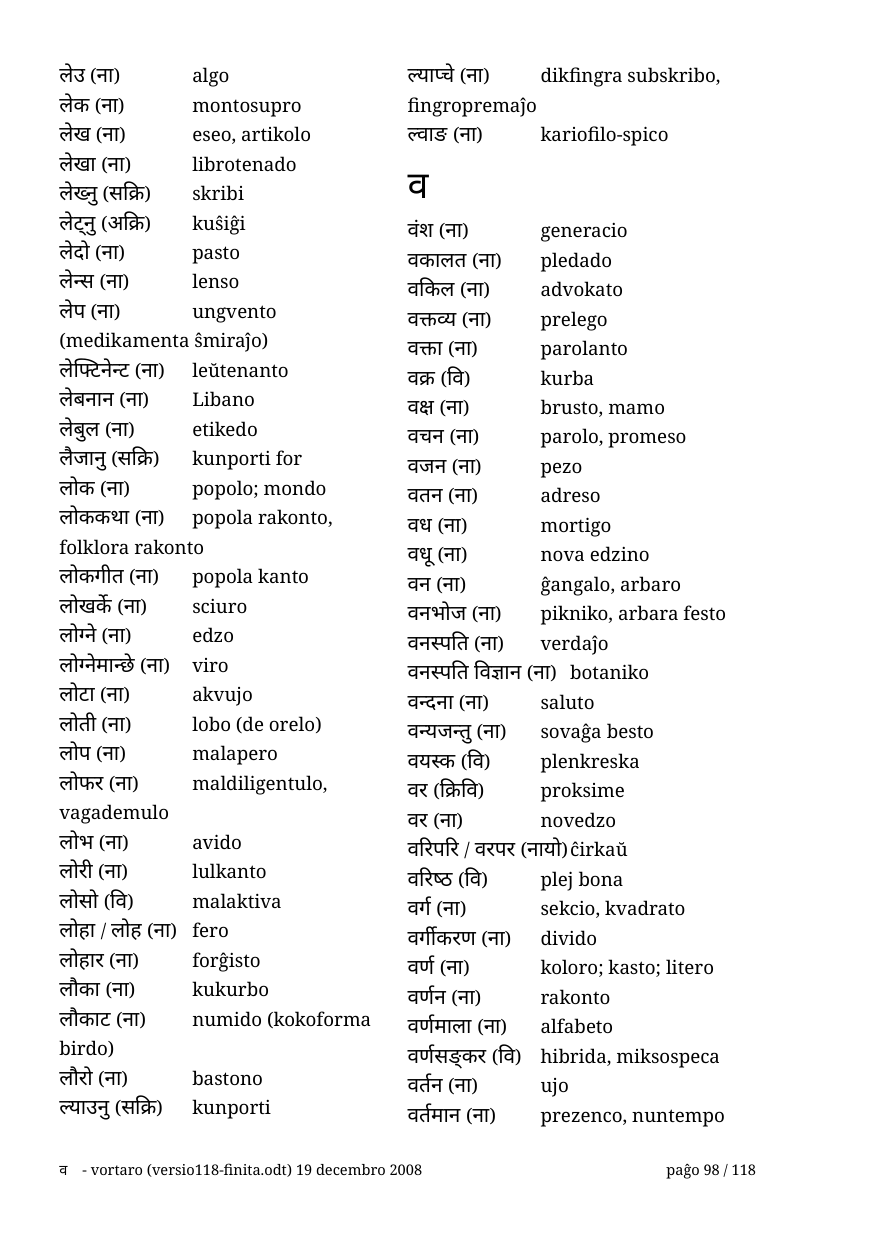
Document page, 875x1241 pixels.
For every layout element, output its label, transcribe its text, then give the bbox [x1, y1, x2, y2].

text वयस्क (वि) plenkreska [407, 745, 756, 774]
text वध (ना) mortigo [407, 509, 756, 538]
text वक्र (वि) kurba [407, 361, 756, 391]
text लोककथा (ना) popola rakonto, folklora rakonto [59, 501, 407, 560]
text वन्यजन्तु (ना) sovaĝa besto [407, 715, 756, 745]
text लोहार (ना) forĝisto [59, 943, 407, 973]
text लेखा (ना) librotenado [59, 147, 407, 177]
text ल्वाङ (ना) kariofilo-spico [407, 118, 756, 147]
text वनस्पति विज्ञान (ना) botaniko [407, 656, 756, 686]
text वर्णन (ना) rakonto [407, 981, 756, 1010]
text लेप (ना) ungvento (medikamenta ŝmiraĵo) [59, 295, 407, 354]
text लेउ (ना) algo [59, 59, 407, 88]
text लेबुल (ना) etikedo [59, 413, 407, 442]
text लोप (ना) malapero [59, 737, 407, 767]
text लोग्नेमान्छे (ना) viro [59, 649, 407, 678]
text लैजानु (सक्रि) kunporti for [59, 442, 407, 472]
text लोकगीत (ना) popola kanto [59, 560, 407, 590]
text लौकाट (ना) numido (kokoforma birdo) [59, 1002, 407, 1061]
text लोरी (ना) lulkanto [59, 855, 407, 884]
text लोफर (ना) maldiligentulo, vagademulo [59, 767, 407, 826]
text वन्दना (ना) saluto [407, 686, 756, 715]
text लेफ्टिनेन्ट (ना) leŭtenanto [59, 354, 407, 383]
text वक्ता (ना) parolanto [407, 332, 756, 361]
text ल्याप्चे (ना) dikfingra subskribo, fingropremaĵo [407, 59, 756, 118]
text लेदो (ना) pasto [59, 236, 407, 265]
text वजन (ना) pezo [407, 450, 756, 479]
text लोखर्के (ना) sciuro [59, 590, 407, 619]
text वन (ना) ĝangalo, arbaro [407, 568, 756, 597]
text लेन्स (ना) lenso [59, 265, 407, 295]
text वर्णसङ्कर (वि) hibrida, miksospeca [407, 1039, 756, 1069]
text लौका (ना) kukurbo [59, 973, 407, 1002]
text वर्तमान (ना) prezenco, nuntempo [407, 1098, 756, 1128]
subtitle व [407, 165, 756, 214]
text वंश (ना) generacio [407, 214, 756, 243]
text लोती (ना) lobo (de orelo) [59, 708, 407, 737]
text वकालत (ना) pledado [407, 243, 756, 273]
text लेख्‍नु (सक्रि) skribi [59, 177, 407, 206]
text वर्गीकरण (ना) divido [407, 922, 756, 951]
text वर (क्रिवि) proksime [407, 774, 756, 804]
text वरिष्ठ (वि) plej bona [407, 863, 756, 892]
text लेबनान (ना) Libano [59, 383, 407, 413]
text वनभोज (ना) pikniko, arbara festo [407, 597, 756, 627]
text लोटा (ना) akvujo [59, 678, 407, 708]
text वनस्पति (ना) verdaĵo [407, 627, 756, 656]
text वचन (ना) parolo, promeso [407, 420, 756, 450]
text वक्तव्य (ना) prelego [407, 302, 756, 332]
text लोग्ने (ना) edzo [59, 619, 407, 649]
text लोक (ना) popolo; mondo [59, 472, 407, 501]
text लेख (ना) eseo, artikolo [59, 118, 407, 147]
text लोहा / लोह (ना) fero [59, 914, 407, 943]
text वर (ना) novedzo [407, 804, 756, 833]
text लोभ (ना) avido [59, 826, 407, 855]
text लौरो (ना) bastono [59, 1061, 407, 1091]
text वरिपरि / वरपर (नायो) ĉirkaŭ [407, 833, 756, 863]
text वर्तन (ना) ujo [407, 1069, 756, 1098]
text वर्ण (ना) koloro; kasto; litero [407, 951, 756, 981]
text लेट्नु (अक्रि) kuŝiĝi [59, 206, 407, 236]
text वक्ष (ना) brusto, mamo [407, 391, 756, 420]
text वर्णमाला (ना) alfabeto [407, 1010, 756, 1039]
text ल्याउनु (सक्रि) kunporti [59, 1091, 407, 1120]
text लेक (ना) montosupro [59, 88, 407, 118]
text वर्ग (ना) sekcio, kvadrato [407, 892, 756, 922]
text वकिल (ना) advokato [407, 273, 756, 302]
text लोसो (वि) malaktiva [59, 884, 407, 914]
text वतन (ना) adreso [407, 479, 756, 509]
text वधू (ना) nova edzino [407, 538, 756, 568]
